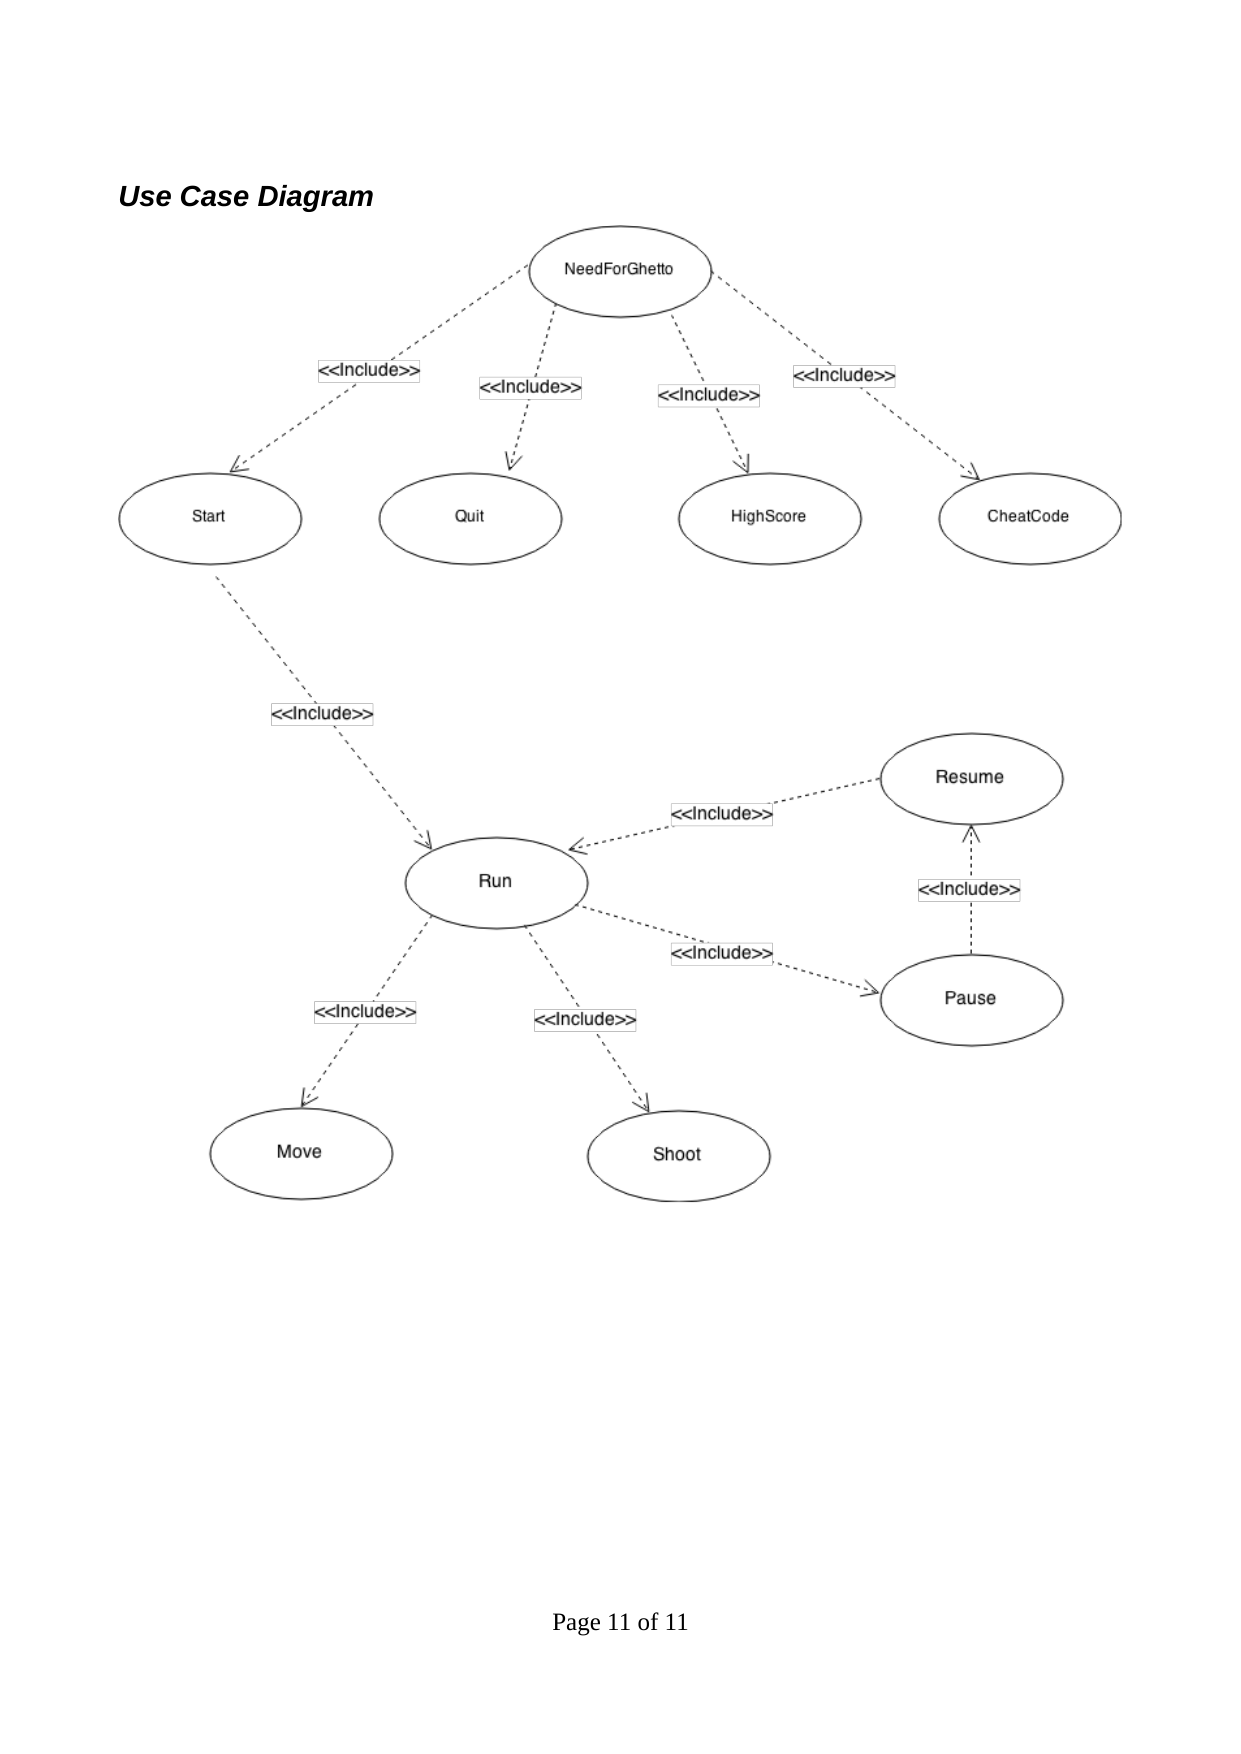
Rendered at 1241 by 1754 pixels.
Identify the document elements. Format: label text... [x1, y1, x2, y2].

subtitle Use Case Diagram [118, 179, 1122, 213]
picture [118, 225, 1123, 1206]
